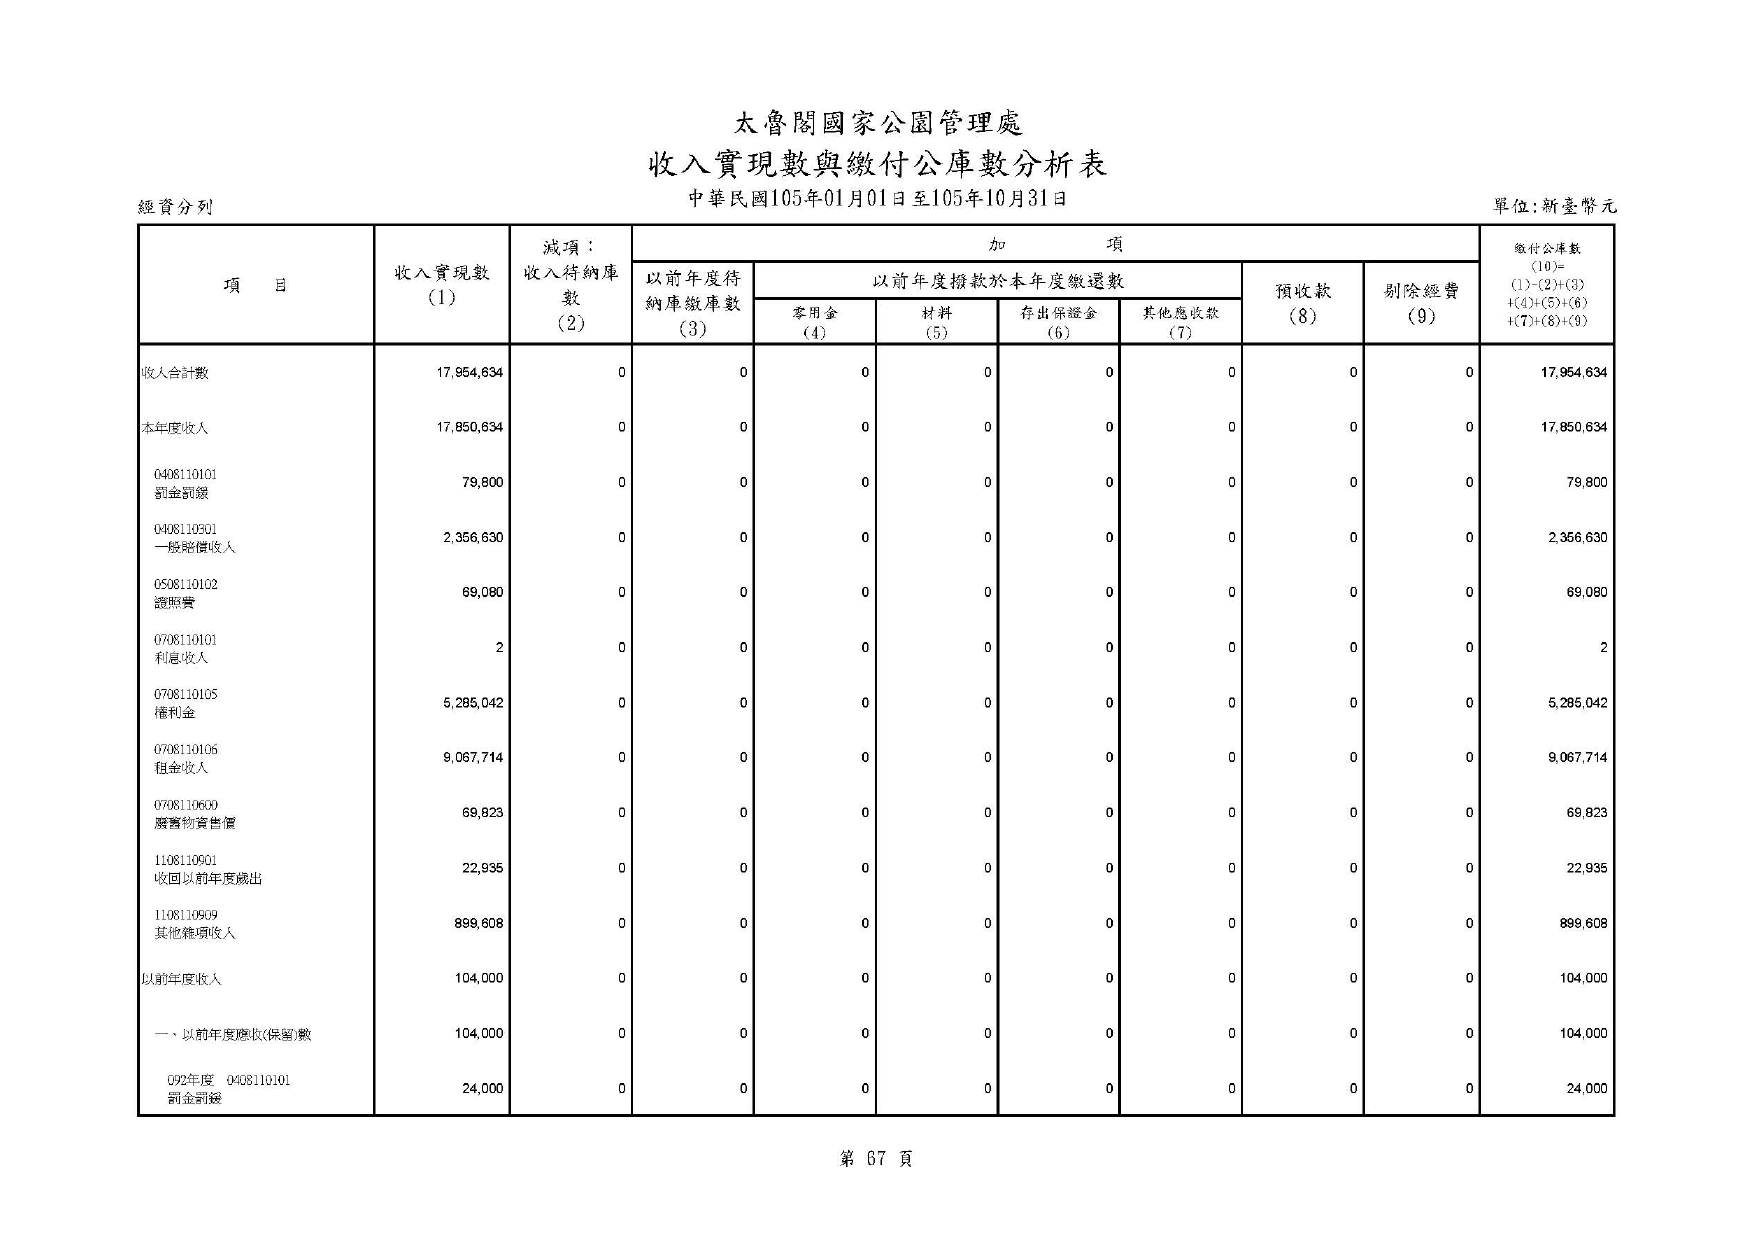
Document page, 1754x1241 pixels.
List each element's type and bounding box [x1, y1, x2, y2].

picture [59, 59, 1695, 1216]
